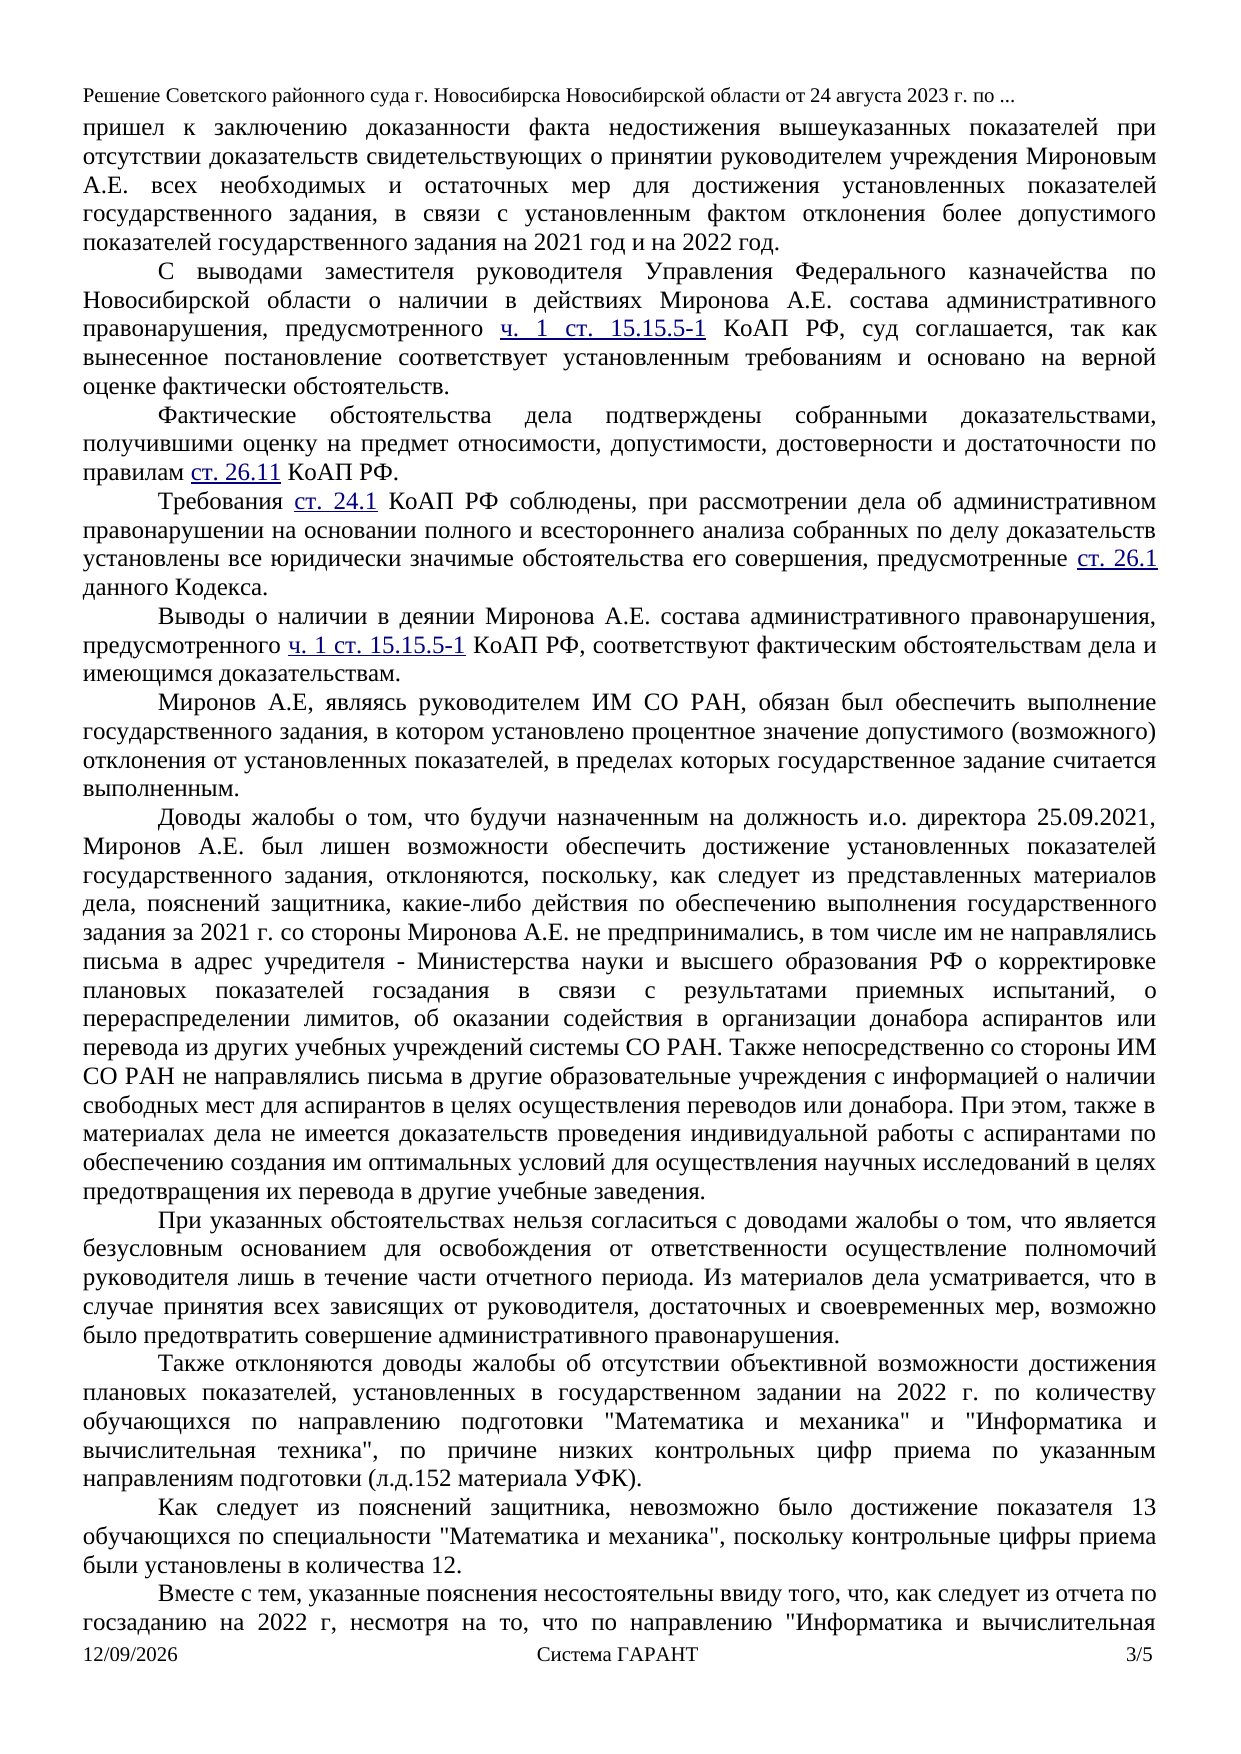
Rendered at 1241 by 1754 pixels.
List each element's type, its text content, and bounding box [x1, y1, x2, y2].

text Также отклоняются доводы жалобы об отсутствии объективной возможности достижения плановых показателей, установленных в государственном задании на 2022 г. по количеству обучающихся по направлению подготовки "Математика и механика" и "Информатика и вычислительная техника", по причине низких контрольных цифр приема по указанным направлениям подготовки (л.д.152 материала УФК). [83, 1348, 1157, 1492]
text С выводами заместителя руководителя Управления Федерального казначейства по Новосибирской области о наличии в действиях Миронова А.Е. состава административного правонарушения, предусмотренного ч. 1 ст. 15.15.5-1 КоАП РФ, суд соглашается, так как вынесенное постановление соответствует установленным требованиям и основано на верной оценке фактически обстоятельств. [83, 256, 1157, 400]
text Фактические обстоятельства дела подтверждены собранными доказательствами, получившими оценку на предмет относимости, допустимости, достоверности и достаточности по правилам ст. 26.11 КоАП РФ. [83, 400, 1157, 486]
text Выводы о наличии в деянии Миронова А.Е. состава административного правонарушения, предусмотренного ч. 1 ст. 15.15.5-1 КоАП РФ, соответствуют фактическим обстоятельствам дела и имеющимся доказательствам. [83, 601, 1157, 687]
text Как следует из пояснений защитника, невозможно было достижение показателя 13 обучающихся по специальности "Математика и механика", поскольку контрольные цифры приема были установлены в количества 12. [83, 1492, 1157, 1578]
text Вместе с тем, указанные пояснения несостоятельны ввиду того, что, как следует из отчета по госзаданию на 2022 г, несмотря на то, что по направлению "Информатика и вычислительная [83, 1578, 1157, 1636]
text Миронов А.Е, являясь руководителем ИМ СО РАН, обязан был обеспечить выполнение государственного задания, в котором установлено процентное значение допустимого (возможного) отклонения от установленных показателей, в пределах которых государственное задание считается выполненным. [83, 687, 1157, 802]
text пришел к заключению доказанности факта недостижения вышеуказанных показателей при отсутствии доказательств свидетельствующих о принятии руководителем учреждения Мироновым А.Е. всех необходимых и остаточных мер для достижения установленных показателей государственного задания, в связи с установленным фактом отклонения более допустимого показателей государственного задания на 2021 год и на 2022 год. [83, 112, 1157, 256]
text Требования ст. 24.1 КоАП РФ соблюдены, при рассмотрении дела об административном правонарушении на основании полного и всестороннего анализа собранных по делу доказательств установлены все юридически значимые обстоятельства его совершения, предусмотренные ст. 26.1 данного Кодекса. [83, 486, 1157, 601]
text При указанных обстоятельствах нельзя согласиться с доводами жалобы о том, что является безусловным основанием для освобождения от ответственности осуществление полномочий руководителя лишь в течение части отчетного периода. Из материалов дела усматривается, что в случае принятия всех зависящих от руководителя, достаточных и своевременных мер, возможно было предотвратить совершение административного правонарушения. [83, 1205, 1157, 1348]
text Доводы жалобы о том, что будучи назначенным на должность и.о. директора 25.09.2021, Миронов А.Е. был лишен возможности обеспечить достижение установленных показателей государственного задания, отклоняются, поскольку, как следует из представленных материалов дела, пояснений защитника, какие-либо действия по обеспечению выполнения государственного задания за 2021 г. со стороны Миронова А.Е. не предпринимались, в том числе им не направлялись письма в адрес учредителя - Министерства науки и высшего образования РФ о корректировке плановых показателей госзадания в связи с результатами приемных испытаний, о перераспределении лимитов, об оказании содействия в организации донабора аспирантов или перевода из других учебных учреждений системы СО РАН. Также непосредственно со стороны ИМ СО РАН не направлялись письма в другие образовательные учреждения с информацией о наличии свободных мест для аспирантов в целях осуществления переводов или донабора. При этом, также в материалах дела не имеется доказательств проведения индивидуальной работы с аспирантами по обеспечению создания им оптимальных условий для осуществления научных исследований в целях предотвращения их перевода в другие учебные заведения. [83, 802, 1157, 1205]
